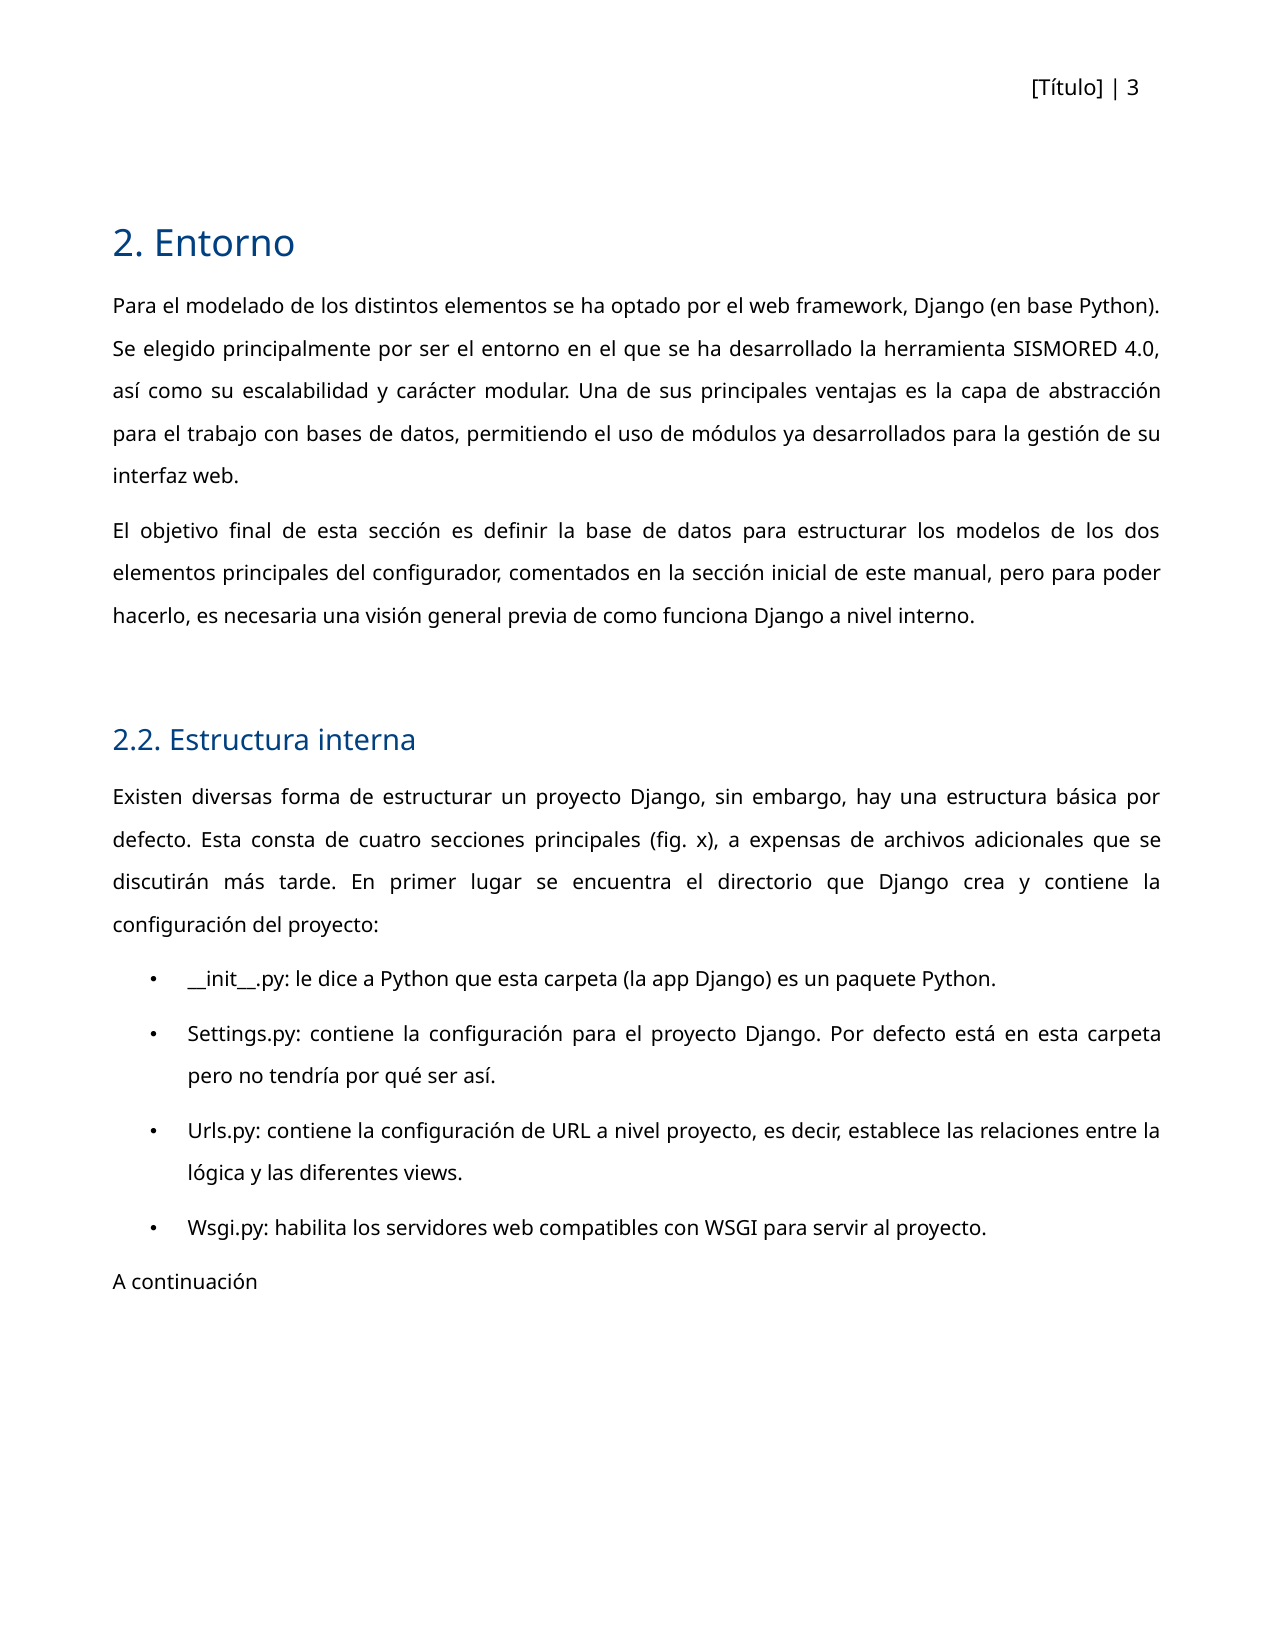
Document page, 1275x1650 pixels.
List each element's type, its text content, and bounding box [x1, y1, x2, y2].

list Settings.py: contiene la configuración para el proyecto Django. Por defecto está en esta carpeta pero no tendría por qué ser así. [150, 1019, 1162, 1090]
subtitle 2. Entorno [112, 216, 1162, 267]
text Existen diversas forma de estructurar un proyecto Django, sin embargo, hay una estructura básica por defecto. Esta consta de cuatro secciones principales (fig. x), a expensas de archivos adicionales que se discutirán más tarde. En primer lugar se encuentra el directorio que Django crea y contiene la configuración del proyecto: [112, 782, 1162, 938]
text Para el modelado de los distintos elementos se ha optado por el web framework, Django (en base Python). Se elegido principalmente por ser el entorno en el que se ha desarrollado la herramienta SISMORED 4.0, así como su escalabilidad y carácter modular. Una de sus principales ventajas es la capa de abstracción para el trabajo con bases de datos, permitiendo el uso de módulos ya desarrollados para la gestión de su interfaz web. [112, 291, 1162, 490]
list Wsgi.py: habilita los servidores web compatibles con WSGI para servir al proyecto. [150, 1213, 1162, 1241]
list __init__.py: le dice a Python que esta carpeta (la app Django) es un paquete Python. [150, 964, 1162, 993]
text A continuación [112, 1267, 1162, 1296]
text El objetivo final de esta sección es definir la base de datos para estructurar los modelos de los dos elementos principales del configurador, comentados en la sección inicial de este manual, pero para poder hacerlo, es necesaria una visión general previa de como funciona Django a nivel interno. [112, 516, 1162, 629]
subtitle 2.2. Estructura interna [112, 711, 1162, 758]
list Urls.py: contiene la configuración de URL a nivel proyecto, es decir, establece las relaciones entre la lógica y las diferentes views. [150, 1116, 1162, 1187]
